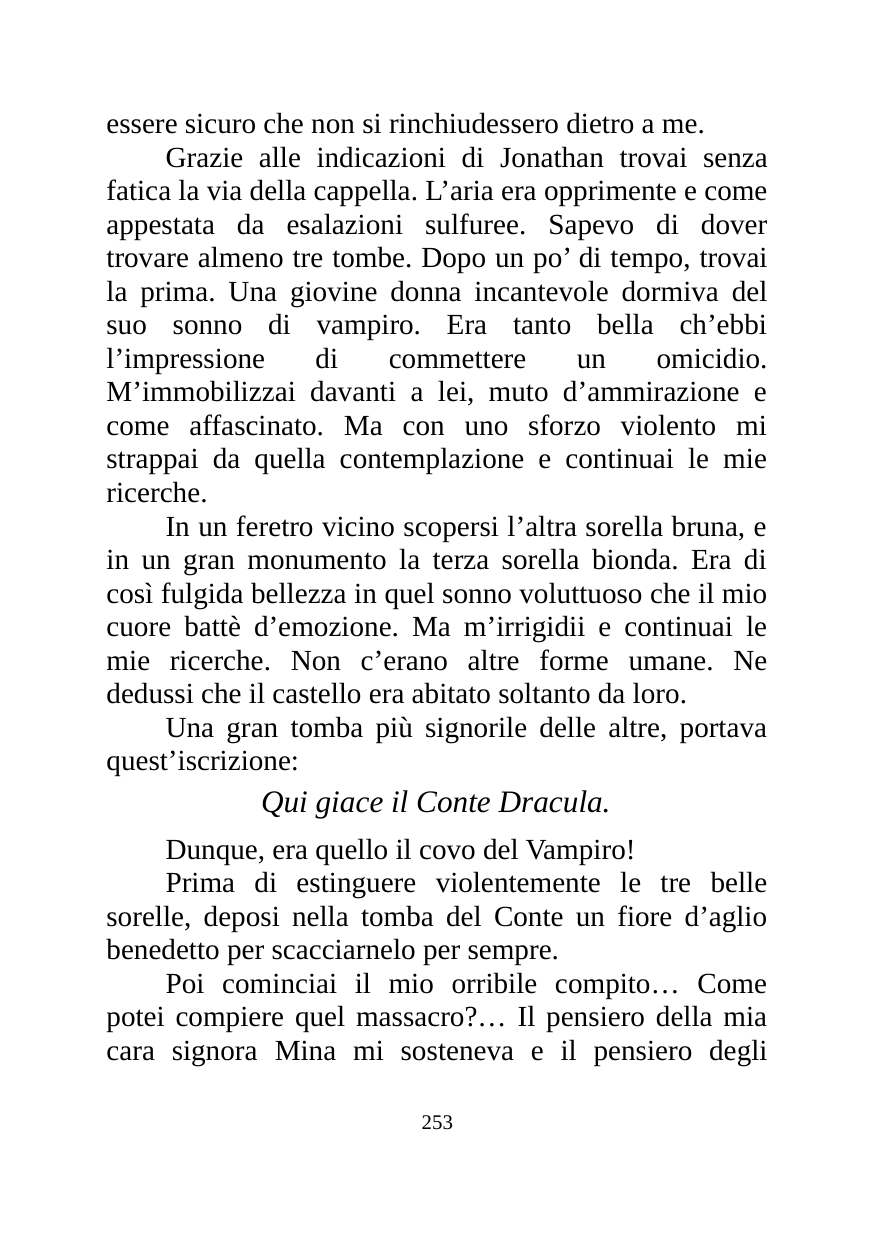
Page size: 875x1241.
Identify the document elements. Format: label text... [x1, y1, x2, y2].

text Poi cominciai il mio orribile compito… Come potei compiere quel massacro?… Il pensiero della mia cara signora Mina mi sosteneva e il pensiero degli [106, 966, 768, 1067]
text Dunque, era quello il covo del Vampiro! [106, 832, 768, 865]
text essere sicuro che non si rinchiudessero dietro a me. [106, 106, 768, 140]
text Una gran tomba più signorile delle altre, portava quest’iscrizione: [106, 710, 768, 777]
text Grazie alle indicazioni di Jonathan trovai senza fatica la via della cappella. L’aria era opprimente e come appestata da esalazioni sulfuree. Sapevo di dover trovare almeno tre tombe. Dopo un po’ di tempo, trovai la prima. Una giovine donna incantevole dormiva del suo sonno di vampiro. Era tanto bella ch’ebbi l’impressione di commettere un omicidio. M’immobilizzai davanti a lei, muto d’ammirazione e come affascinato. Ma con uno sforzo violento mi strappai da quella contemplazione e continuai le mie ricerche. [106, 140, 768, 509]
text Prima di estinguere violentemente le tre belle sorelle, deposi nella tomba del Conte un fiore d’aglio benedetto per scacciarnelo per sempre. [106, 865, 768, 966]
text In un feretro vicino scopersi l’altra sorella bruna, e in un gran monumento la terza sorella bionda. Era di così fulgida bellezza in quel sonno voluttuoso che il mio cuore battè d’emozione. Ma m’irrigidii e continuai le mie ricerche. Non c’erano altre forme umane. Ne dedussi che il castello era abitato soltanto da loro. [106, 509, 768, 710]
subtitle Qui giace il Conte Dracula. [106, 783, 768, 819]
